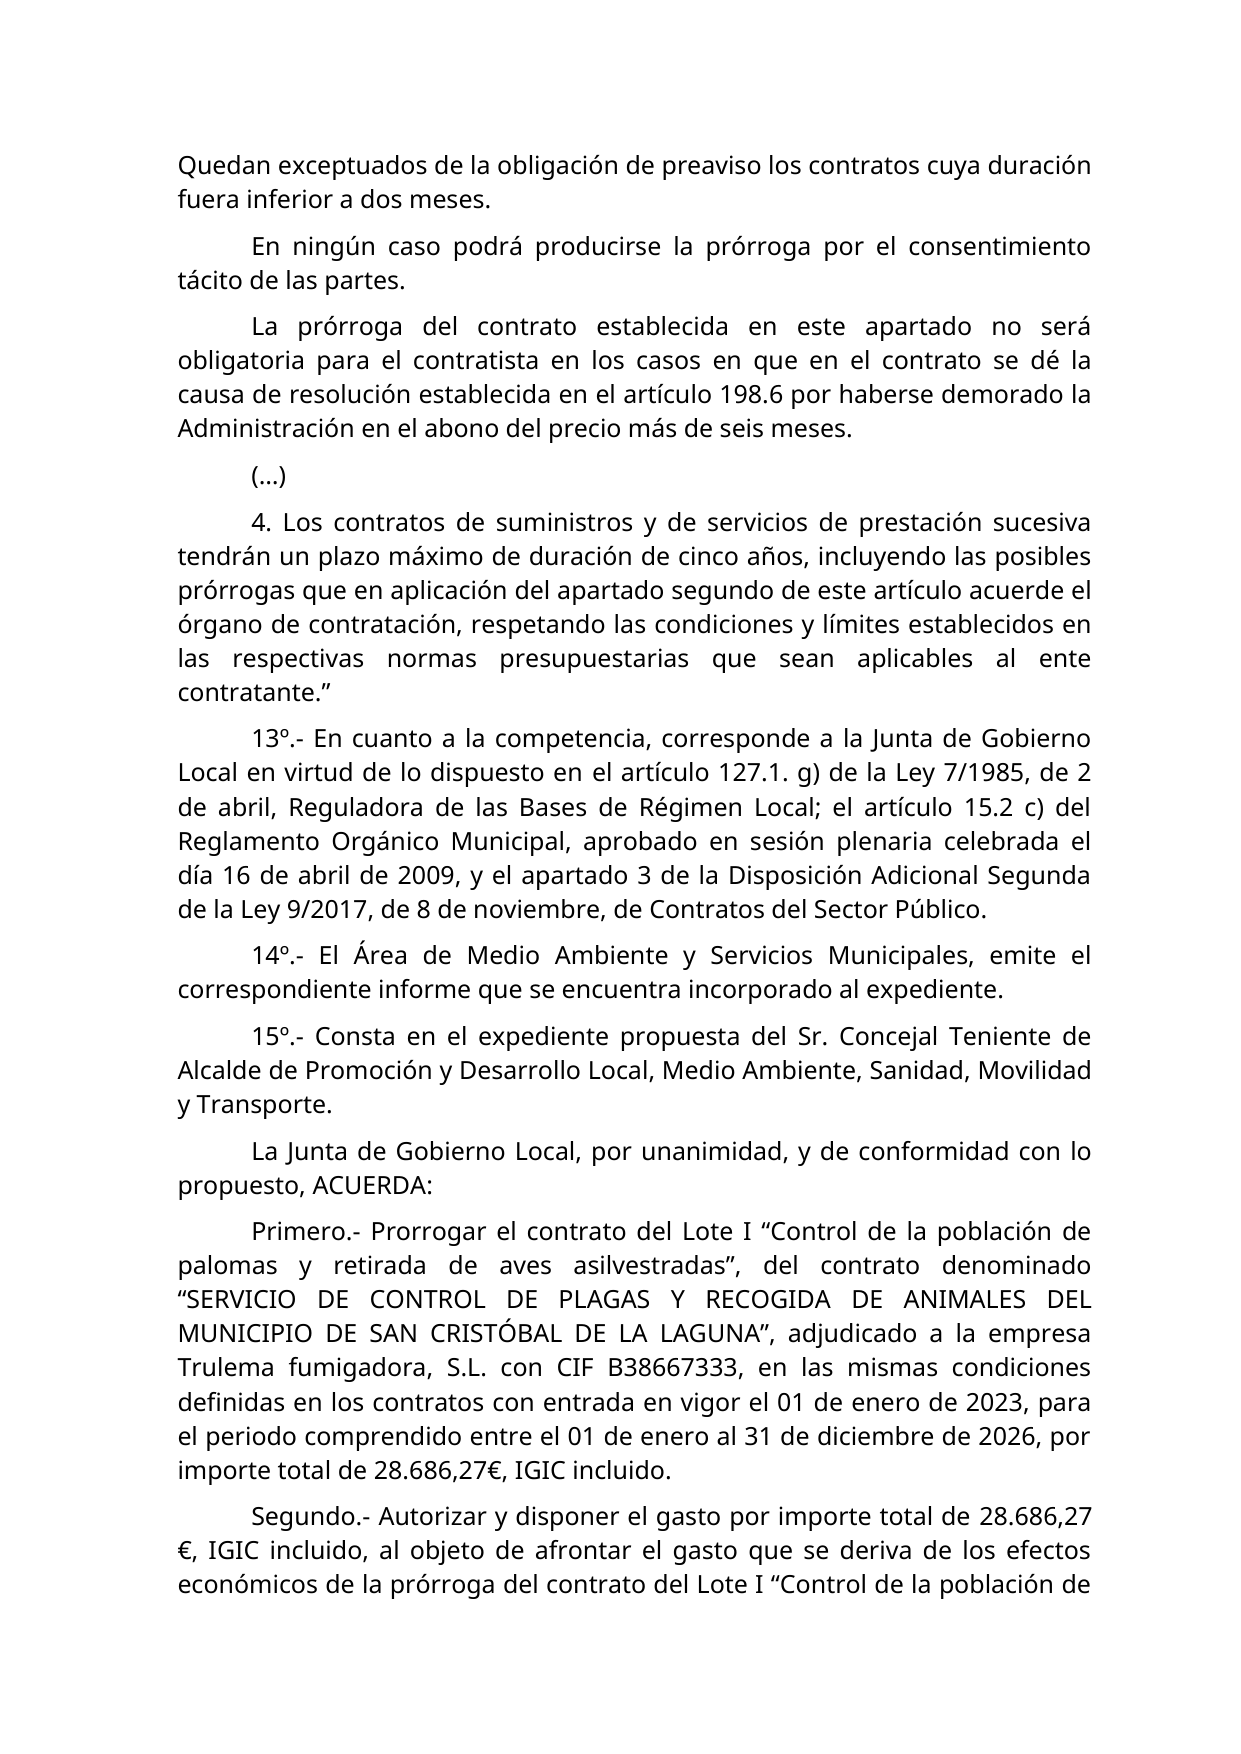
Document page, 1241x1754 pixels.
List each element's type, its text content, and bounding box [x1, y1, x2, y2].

text 13º.- En cuanto a la competencia, corresponde a la Junta de Gobierno Local en virtud de lo dispuesto en el artículo 127.1. g) de la Ley 7/1985, de 2 de abril, Reguladora de las Bases de Régimen Local; el artículo 15.2 c) del Reglamento Orgánico Municipal, aprobado en sesión plenaria celebrada el día 16 de abril de 2009, y el apartado 3 de la Disposición Adicional Segunda de la Ley 9/2017, de 8 de noviembre, de Contratos del Sector Público. [177, 721, 1093, 925]
text 4. Los contratos de suministros y de servicios de prestación sucesiva tendrán un plazo máximo de duración de cinco años, incluyendo las posibles prórrogas que en aplicación del apartado segundo de este artículo acuerde el órgano de contratación, respetando las condiciones y límites establecidos en las respectivas normas presupuestarias que sean aplicables al ente contratante.” [177, 504, 1093, 708]
text La Junta de Gobierno Local, por unanimidad, y de conformidad con lo propuesto, ACUERDA: [177, 1133, 1093, 1201]
text Quedan exceptuados de la obligación de preaviso los contratos cuya duración fuera inferior a dos meses. [177, 148, 1093, 216]
text Segundo.- Autorizar y disponer el gasto por importe total de 28.686,27 €, IGIC incluido, al objeto de afrontar el gasto que se deriva de los efectos económicos de la prórroga del contrato del Lote I “Control de la población de [177, 1499, 1093, 1601]
text (…) [177, 458, 1093, 492]
text La prórroga del contrato establecida en este apartado no será obligatoria para el contratista en los casos en que en el contrato se dé la causa de resolución establecida en el artículo 198.6 por haberse demorado la Administración en el abono del precio más de seis meses. [177, 309, 1093, 445]
text 15º.- Consta en el expediente propuesta del Sr. Concejal Teniente de Alcalde de Promoción y Desarrollo Local, Medio Ambiente, Sanidad, Movilidad y Transporte. [177, 1018, 1093, 1121]
text Primero.- Prorrogar el contrato del Lote I “Control de la población de palomas y retirada de aves asilvestradas”, del contrato denominado “SERVICIO DE CONTROL DE PLAGAS Y RECOGIDA DE ANIMALES DEL MUNICIPIO DE SAN CRISTÓBAL DE LA LAGUNA”, adjudicado a la empresa Trulema fumigadora, S.L. con CIF B38667333, en las mismas condiciones definidas en los contratos con entrada en vigor el 01 de enero de 2023, para el periodo comprendido entre el 01 de enero al 31 de diciembre de 2026, por importe total de 28.686,27€, IGIC incluido. [177, 1214, 1093, 1486]
text 14º.- El Área de Medio Ambiente y Servicios Municipales, emite el correspondiente informe que se encuentra incorporado al expediente. [177, 938, 1093, 1006]
text En ningún caso podrá producirse la prórroga por el consentimiento tácito de las partes. [177, 228, 1093, 296]
